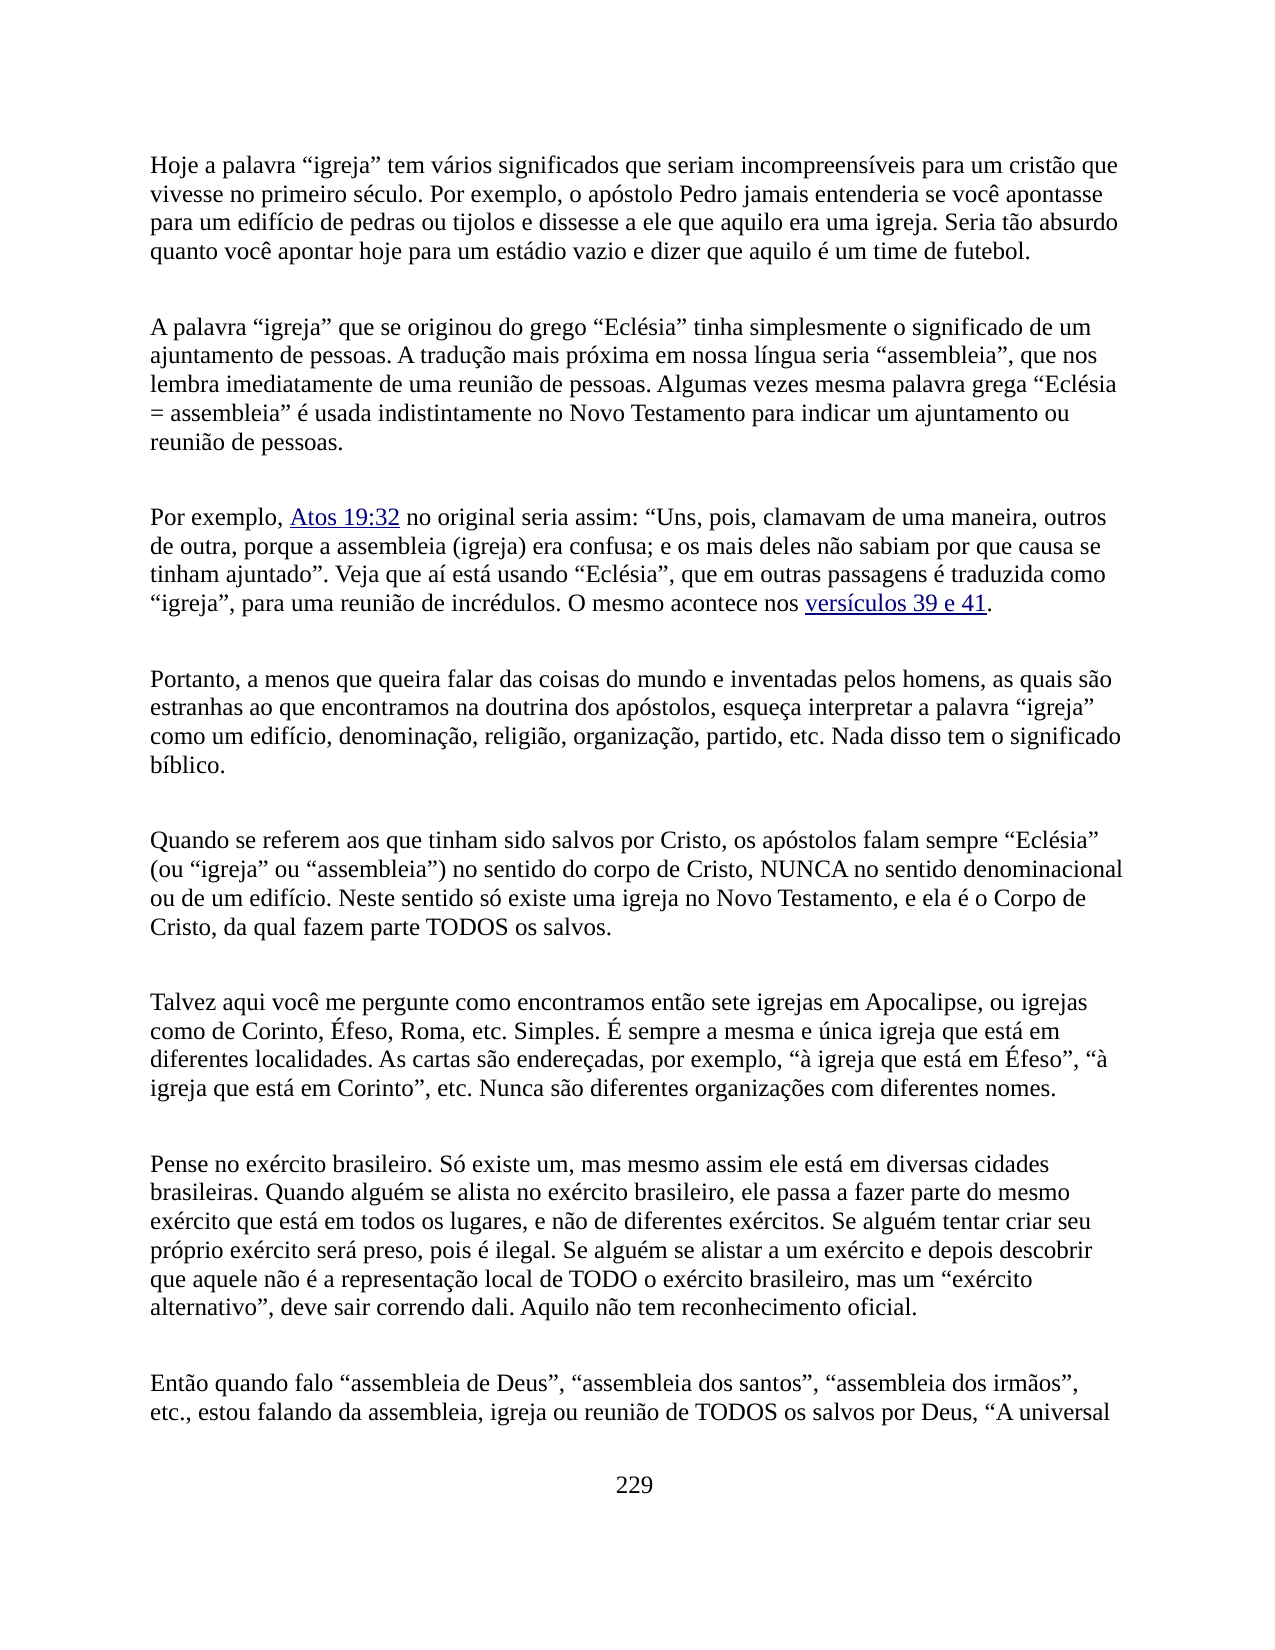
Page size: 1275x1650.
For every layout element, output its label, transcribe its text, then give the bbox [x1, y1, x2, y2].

text Portanto, a menos que queira falar das coisas do mundo e inventadas pelos homens, as quais são estranhas ao que encontramos na doutrina dos apóstolos, esqueça interpretar a palavra “igreja” como um edifício, denominação, religião, organização, partido, etc. Nada disso tem o significado bíblico. [150, 635, 1125, 779]
text Quando se referem aos que tinham sido salvos por Cristo, os apóstolos falam sempre “Eclésia” (ou “igreja” ou “assembleia”) no sentido do corpo de Cristo, NUNCA no sentido denominacional ou de um edifício. Neste sentido só existe uma igreja no Novo Testamento, e ela é o Corpo de Cristo, da qual fazem parte TODOS os salvos. [150, 797, 1125, 940]
text Pense no exército brasileiro. Só existe um, mas mesmo assim ele está em diversas cidades brasileiras. Quando alguém se alista no exército brasileiro, ele passa a fazer parte do mesmo exército que está em todos os lugares, e não de diferentes exércitos. Se alguém tentar criar seu próprio exército será preso, pois é ilegal. Se alguém se alistar a um exército e depois descobrir que aquele não é a representação local de TODO o exército brasileiro, mas um “exército alternativo”, deve sair correndo dali. Aquilo não tem reconhecimento oficial. [150, 1120, 1125, 1321]
text Hoje a palavra “igreja” tem vários significados que seriam incompreensíveis para um cristão que vivesse no primeiro século. Por exemplo, o apóstolo Pedro jamais entenderia se você apontasse para um edifício de pedras ou tijolos e dissesse a ele que aquilo era uma igreja. Seria tão absurdo quanto você apontar hoje para um estádio vazio e dizer que aquilo é um time de futebol. [150, 150, 1125, 265]
text Então quando falo “assembleia de Deus”, “assembleia dos santos”, “assembleia dos irmãos”, etc., estou falando da assembleia, igreja ou reunião de TODOS os salvos por Deus, “A universal [150, 1339, 1125, 1425]
text Por exemplo, Atos 19:32 no original seria assim: “Uns, pois, clamavam de uma maneira, outros de outra, porque a assembleia (igreja) era confusa; e os mais deles não sabiam por que causa se tinham ajuntado”. Veja que aí está usando “Eclésia”, que em outras passagens é traduzida como “igreja”, para uma reunião de incrédulos. O mesmo acontece nos versículos 39 e 41. [150, 473, 1125, 617]
text Talvez aqui você me pergunte como encontramos então sete igrejas em Apocalipse, ou igrejas como de Corinto, Éfeso, Roma, etc. Simples. É sempre a mesma e única igreja que está em diferentes localidades. As cartas são endereçadas, por exemplo, “à igreja que está em Éfeso”, “à igreja que está em Corinto”, etc. Nunca são diferentes organizações com diferentes nomes. [150, 958, 1125, 1102]
text A palavra “igreja” que se originou do grego “Eclésia” tinha simplesmente o significado de um ajuntamento de pessoas. A tradução mais próxima em nossa língua seria “assembleia”, que nos lembra imediatamente de uma reunião de pessoas. Algumas vezes mesma palavra grega “Eclésia = assembleia” é usada indistintamente no Novo Testamento para indicar um ajuntamento ou reunião de pessoas. [150, 283, 1125, 455]
